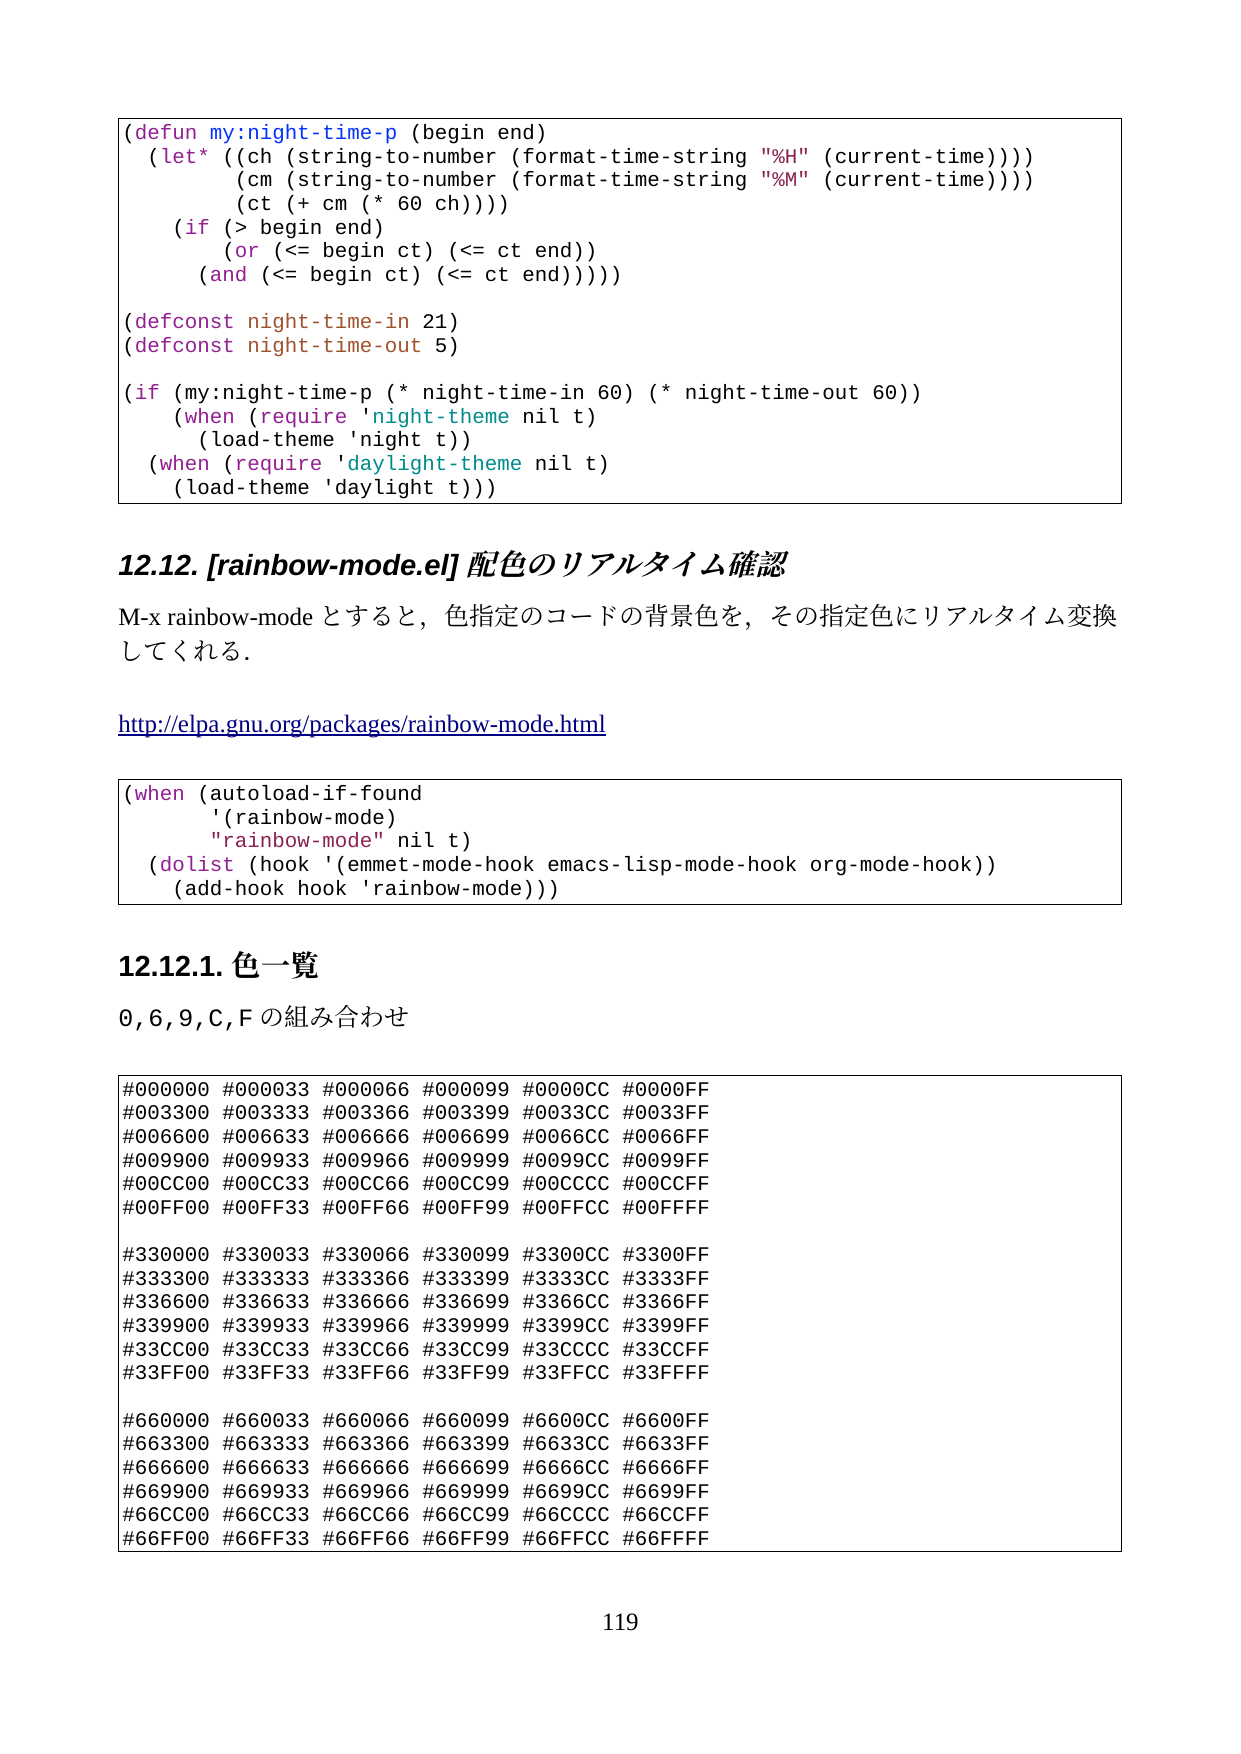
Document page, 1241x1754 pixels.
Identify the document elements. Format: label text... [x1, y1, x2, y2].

text #339900 #339933 #339966 #339999 #3399CC #3399FF [119, 1311, 1121, 1335]
text http://elpa.gnu.org/packages/rainbow-mode.html [118, 709, 1122, 767]
text (when (require 'daylight-theme nil t) [119, 449, 1121, 473]
text #330000 #330033 #330066 #330099 #3300CC #3300FF [119, 1240, 1121, 1264]
text #00FF00 #00FF33 #00FF66 #00FF99 #00FFCC #00FFFF [119, 1193, 1121, 1217]
text M-x rainbow-mode とすると，色指定のコードの背景色を，その指定色にリアルタイム変換してくれる． [118, 596, 1122, 697]
text (dolist (hook '(emmet-mode-hook emacs-lisp-mode-hook org-mode-hook)) [119, 850, 1121, 874]
text #663300 #663333 #663366 #663399 #6633CC #6633FF [119, 1429, 1121, 1453]
text (cm (string-to-number (format-time-string "%M" (current-time)))) [119, 165, 1121, 189]
text (defun my:night-time-p (begin end) [119, 119, 1121, 142]
text #66CC00 #66CC33 #66CC66 #66CC99 #66CCCC #66CCFF [119, 1500, 1121, 1524]
text (defconst night-time-out 5) [119, 331, 1121, 354]
text #33FF00 #33FF33 #33FF66 #33FF99 #33FFCC #33FFFF [119, 1358, 1121, 1382]
text (or (<= begin ct) (<= ct end)) [119, 236, 1121, 260]
text #003300 #003333 #003366 #003399 #0033CC #0033FF [119, 1098, 1121, 1122]
text (load-theme 'night t)) [119, 426, 1121, 449]
text #009900 #009933 #009966 #009999 #0099CC #0099FF [119, 1146, 1121, 1169]
text (when (require 'night-theme nil t) [119, 402, 1121, 426]
text "rainbow-mode" nil t) [119, 827, 1121, 850]
text '(rainbow-mode) [119, 803, 1121, 827]
text #006600 #006633 #006666 #006699 #0066CC #0066FF [119, 1122, 1121, 1146]
text #66FF00 #66FF33 #66FF66 #66FF99 #66FFCC #66FFFF [119, 1524, 1121, 1551]
text (and (<= begin ct) (<= ct end))))) [119, 260, 1121, 284]
subtitle [rainbow-mode.el] 配色のリアルタイム確認 [118, 542, 1122, 584]
text #666600 #666633 #666666 #666699 #6666CC #6666FF [119, 1453, 1121, 1477]
text (if (> begin end) [119, 213, 1121, 236]
text #000000 #000033 #000066 #000099 #0000CC #0000FF [119, 1076, 1121, 1098]
text (ct (+ cm (* 60 ch)))) [119, 189, 1121, 213]
text #00CC00 #00CC33 #00CC66 #00CC99 #00CCCC #00CCFF [119, 1169, 1121, 1193]
text #333300 #333333 #333366 #333399 #3333CC #3333FF [119, 1264, 1121, 1287]
text #33CC00 #33CC33 #33CC66 #33CC99 #33CCCC #33CCFF [119, 1335, 1121, 1358]
text (let* ((ch (string-to-number (format-time-string "%H" (current-time)))) [119, 142, 1121, 165]
subtitle 色一覧 [118, 943, 1122, 985]
text #660000 #660033 #660066 #660099 #6600CC #6600FF [119, 1406, 1121, 1429]
text #336600 #336633 #336666 #336699 #3366CC #3366FF [119, 1287, 1121, 1311]
text (defconst night-time-in 21) [119, 307, 1121, 331]
text (if (my:night-time-p (* night-time-in 60) (* night-time-out 60)) [119, 378, 1121, 402]
text (add-hook hook 'rainbow-mode))) [119, 874, 1121, 904]
text 0,6,9,C,F の組み合わせ [118, 997, 1122, 1062]
text (when (autoload-if-found [119, 780, 1121, 803]
text (load-theme 'daylight t))) [119, 473, 1121, 503]
text #669900 #669933 #669966 #669999 #6699CC #6699FF [119, 1477, 1121, 1500]
